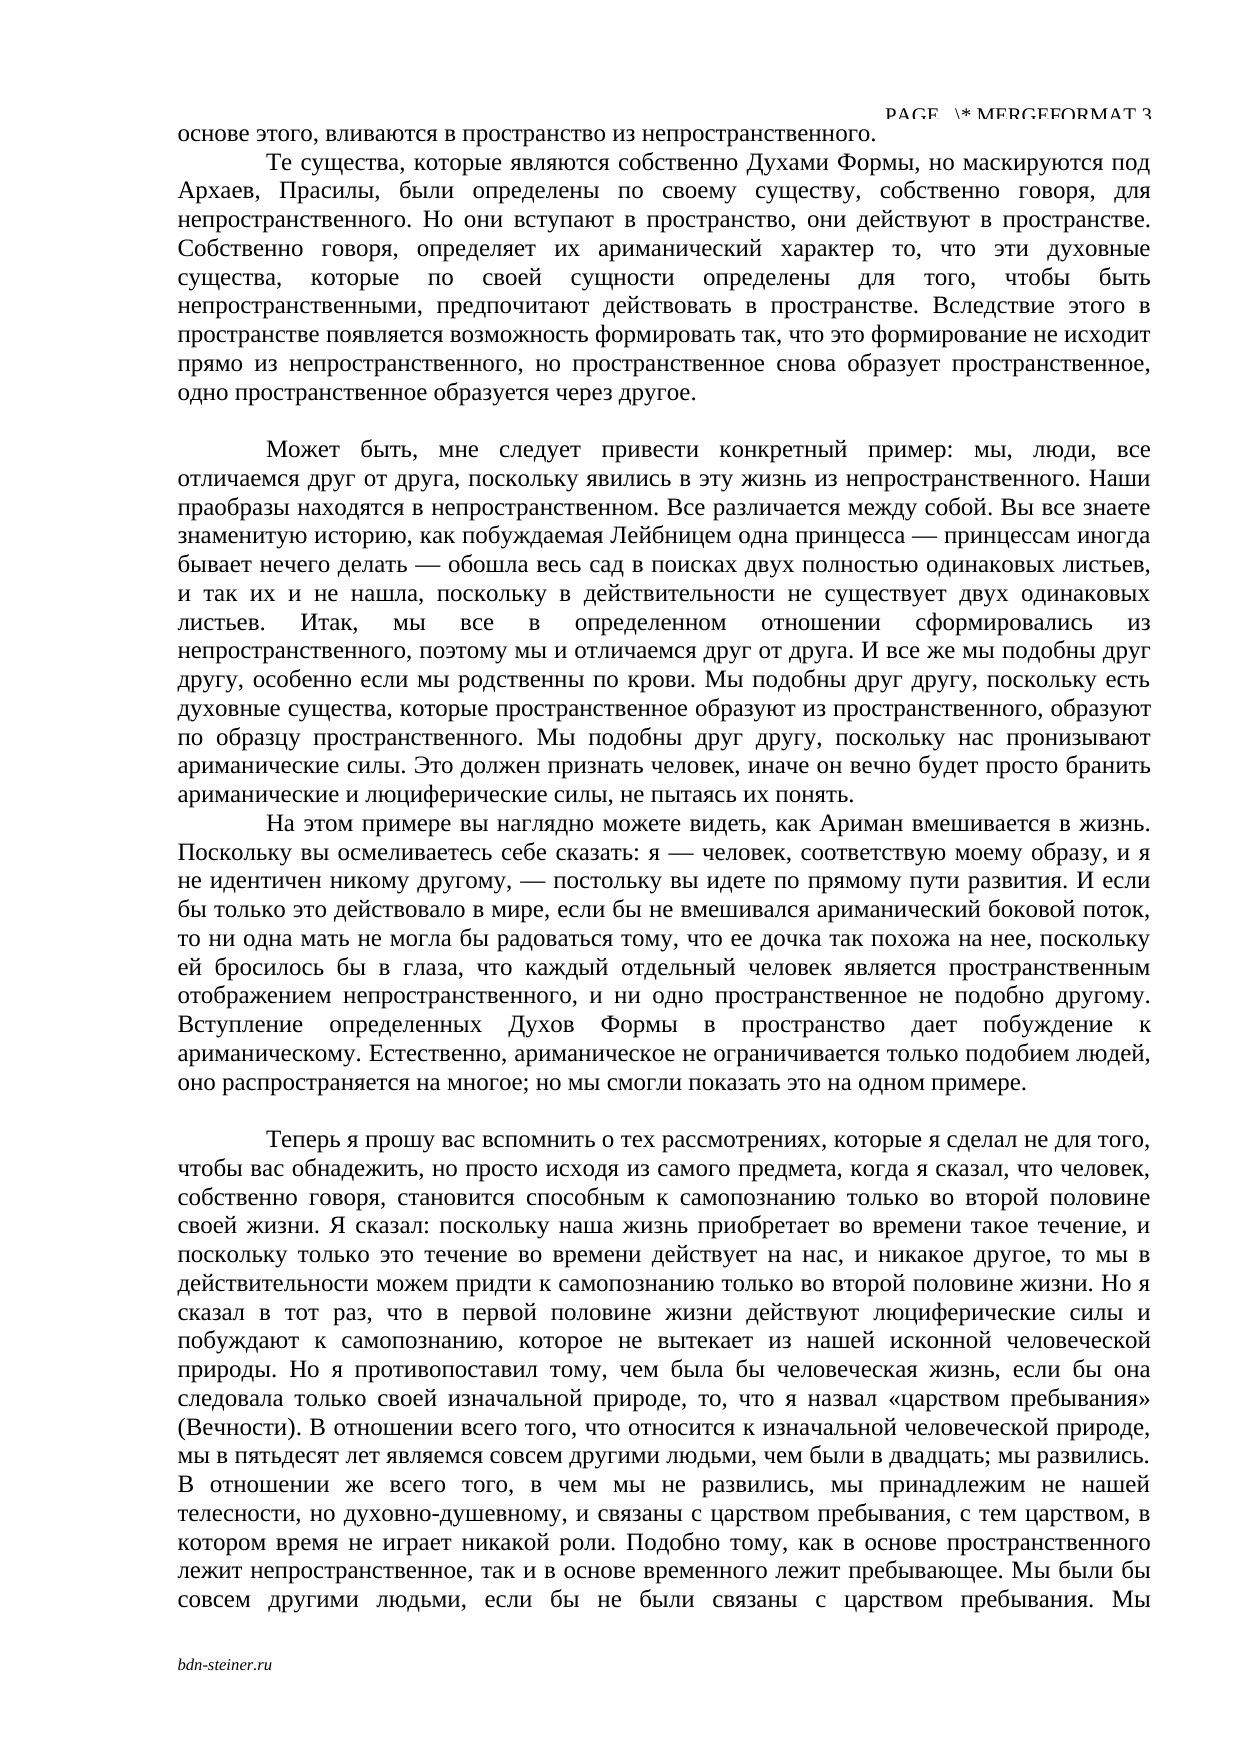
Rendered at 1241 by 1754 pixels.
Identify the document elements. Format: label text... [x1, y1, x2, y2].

text Теперь я прошу вас вспомнить о тех рассмотрениях, которые я сделал не для того, чтобы вас обнадежить, но просто исходя из самого предмета, когда я сказал, что человек, собственно говоря, становится способным к самопознанию только во второй половине своей жизни. Я сказал: поскольку наша жизнь приобретает во времени такое течение, и поскольку только это течение во времени действует на нас, и никакое другое, то мы в действительности можем придти к самопознанию только во второй половине жизни. Но я сказал в тот раз, что в первой половине жизни действуют люциферические силы и побуждают к самопознанию, которое не вытекает из нашей исконной человеческой природы. Но я противопоставил тому, чем была бы человеческая жизнь, если бы она следовала только своей изначальной природе, то, что я назвал «царством пребывания» (Вечности). В отношении всего того, что относится к изначальной человеческой природе, мы в пятьдесят лет являемся совсем другими людьми, чем были в двадцать; мы развились. В отношении же всего того, в чем мы не развились, мы принадлежим не нашей телесности, но духовно-душевному, и связаны с царством пребывания, с тем царством, в котором время не играет никакой роли. Подобно тому, как в основе пространственного лежит непространственное, так и в основе временного лежит пребывающее. Мы были бы совсем другими людьми, если бы не были связаны с царством пребывания. Мы [177, 1124, 1152, 1613]
text На этом примере вы наглядно можете видеть, как Ариман вмешивается в жизнь. Поскольку вы осмеливаетесь себе сказать: я — человек, соответствую моему образу, и я не идентичен никому другому, — постольку вы идете по прямому пути развития. И если бы только это действовало в мире, если бы не вмешивался ариманический боковой поток, то ни одна мать не могла бы радоваться тому, что ее дочка так похожа на нее, поскольку ей бросилось бы в глаза, что каждый отдельный человек является пространственным отображением непространственного, и ни одно пространственное не подобно другому. Вступление определенных Духов Формы в пространство дает побуждение к ариманическому. Естественно, ариманическое не ограничивается только подобием людей, оно распространяется на многое; но мы смогли показать это на одном примере. [177, 808, 1152, 1096]
text Те существа, которые являются собственно Духами Формы, но маскируются под Архаев, Прасилы, были определены по своему существу, собственно говоря, для непространственного. Но они вступают в пространство, они действуют в пространстве. Собственно говоря, определяет их ариманический характер то, что эти духовные существа, которые по своей сущности определены для того, чтобы быть непространственными, предпочитают действовать в пространстве. Вследствие этого в пространстве появляется возможность формировать так, что это формирование не исходит прямо из непространственного, но пространственное снова образует пространственное, одно пространственное образуется через другое. [177, 147, 1152, 406]
text Может быть, мне следует привести конкретный пример: мы, люди, все отличаемся друг от друга, поскольку явились в эту жизнь из непространственного. Наши праобразы находятся в непространственном. Все различается между собой. Вы все знаете знаменитую историю, как побуждаемая Лейбницем одна принцесса — принцессам иногда бывает нечего делать — обошла весь сад в поисках двух полностью одинаковых листьев, и так их и не нашла, поскольку в действительности не существует двух одинаковых листьев. Итак, мы все в определенном отношении сформировались из непространственного, поэтому мы и отличаемся друг от друга. И все же мы подобны друг другу, особенно если мы родственны по крови. Мы подобны друг другу, поскольку есть духовные существа, которые пространственное образуют из пространственного, образуют по образцу пространственного. Мы подобны друг другу, поскольку нас пронизывают ариманические силы. Это должен признать человек, иначе он вечно будет просто бранить ариманические и люциферические силы, не пытаясь их понять. [177, 434, 1152, 808]
text основе этого, вливаются в пространство из непространственного. [177, 118, 1152, 147]
